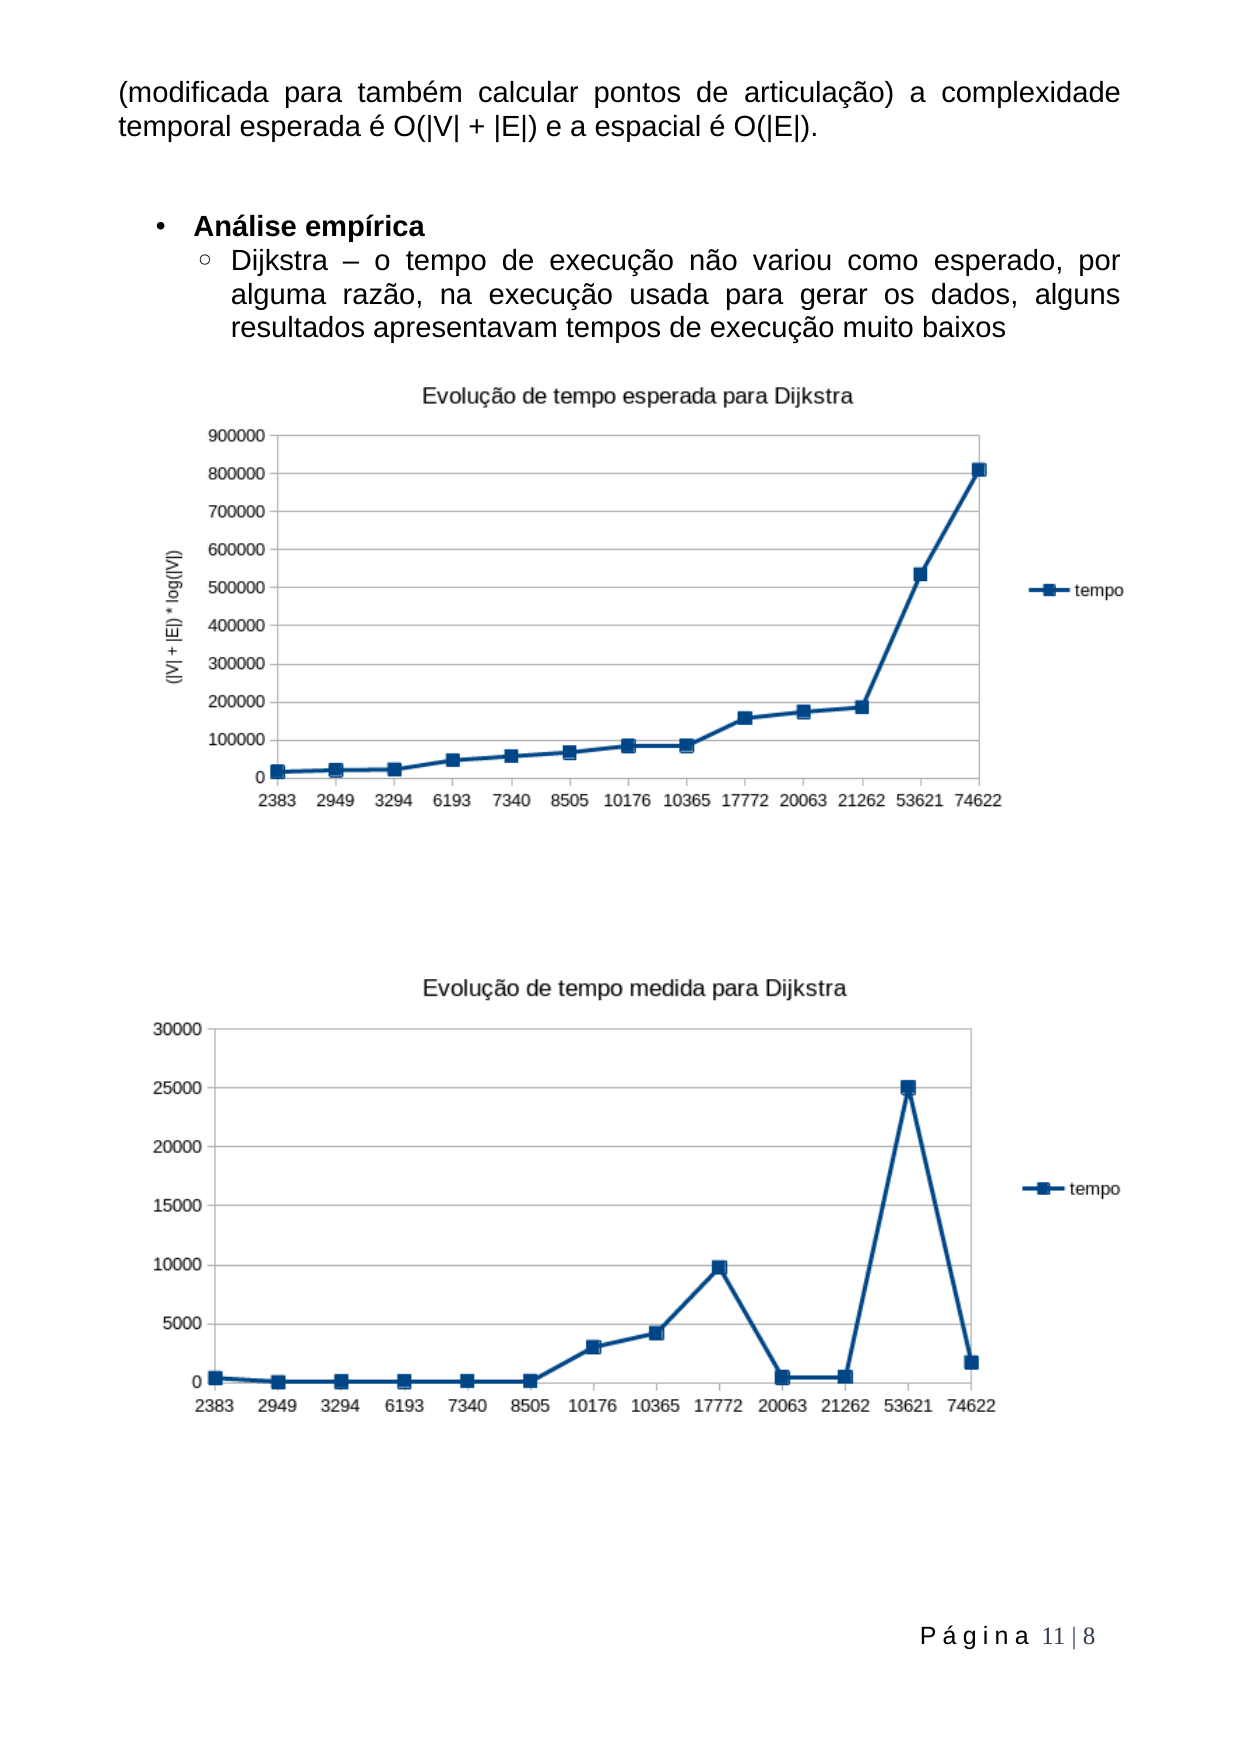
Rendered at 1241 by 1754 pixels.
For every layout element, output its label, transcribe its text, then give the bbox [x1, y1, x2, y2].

text (modificada para também calcular pontos de articulação) a complexidade temporal esperada é O(|V| + |E|) e a espacial é O(|E|). [118, 75, 1122, 142]
picture [132, 950, 1137, 1426]
list Dijkstra – o tempo de execução não variou como esperado, por alguma razão, na execução usada para gerar os dados, alguns resultados apresentavam tempos de execução muito baixos [193, 243, 1122, 344]
picture [135, 360, 1140, 820]
list Análise empírica [156, 209, 1122, 243]
